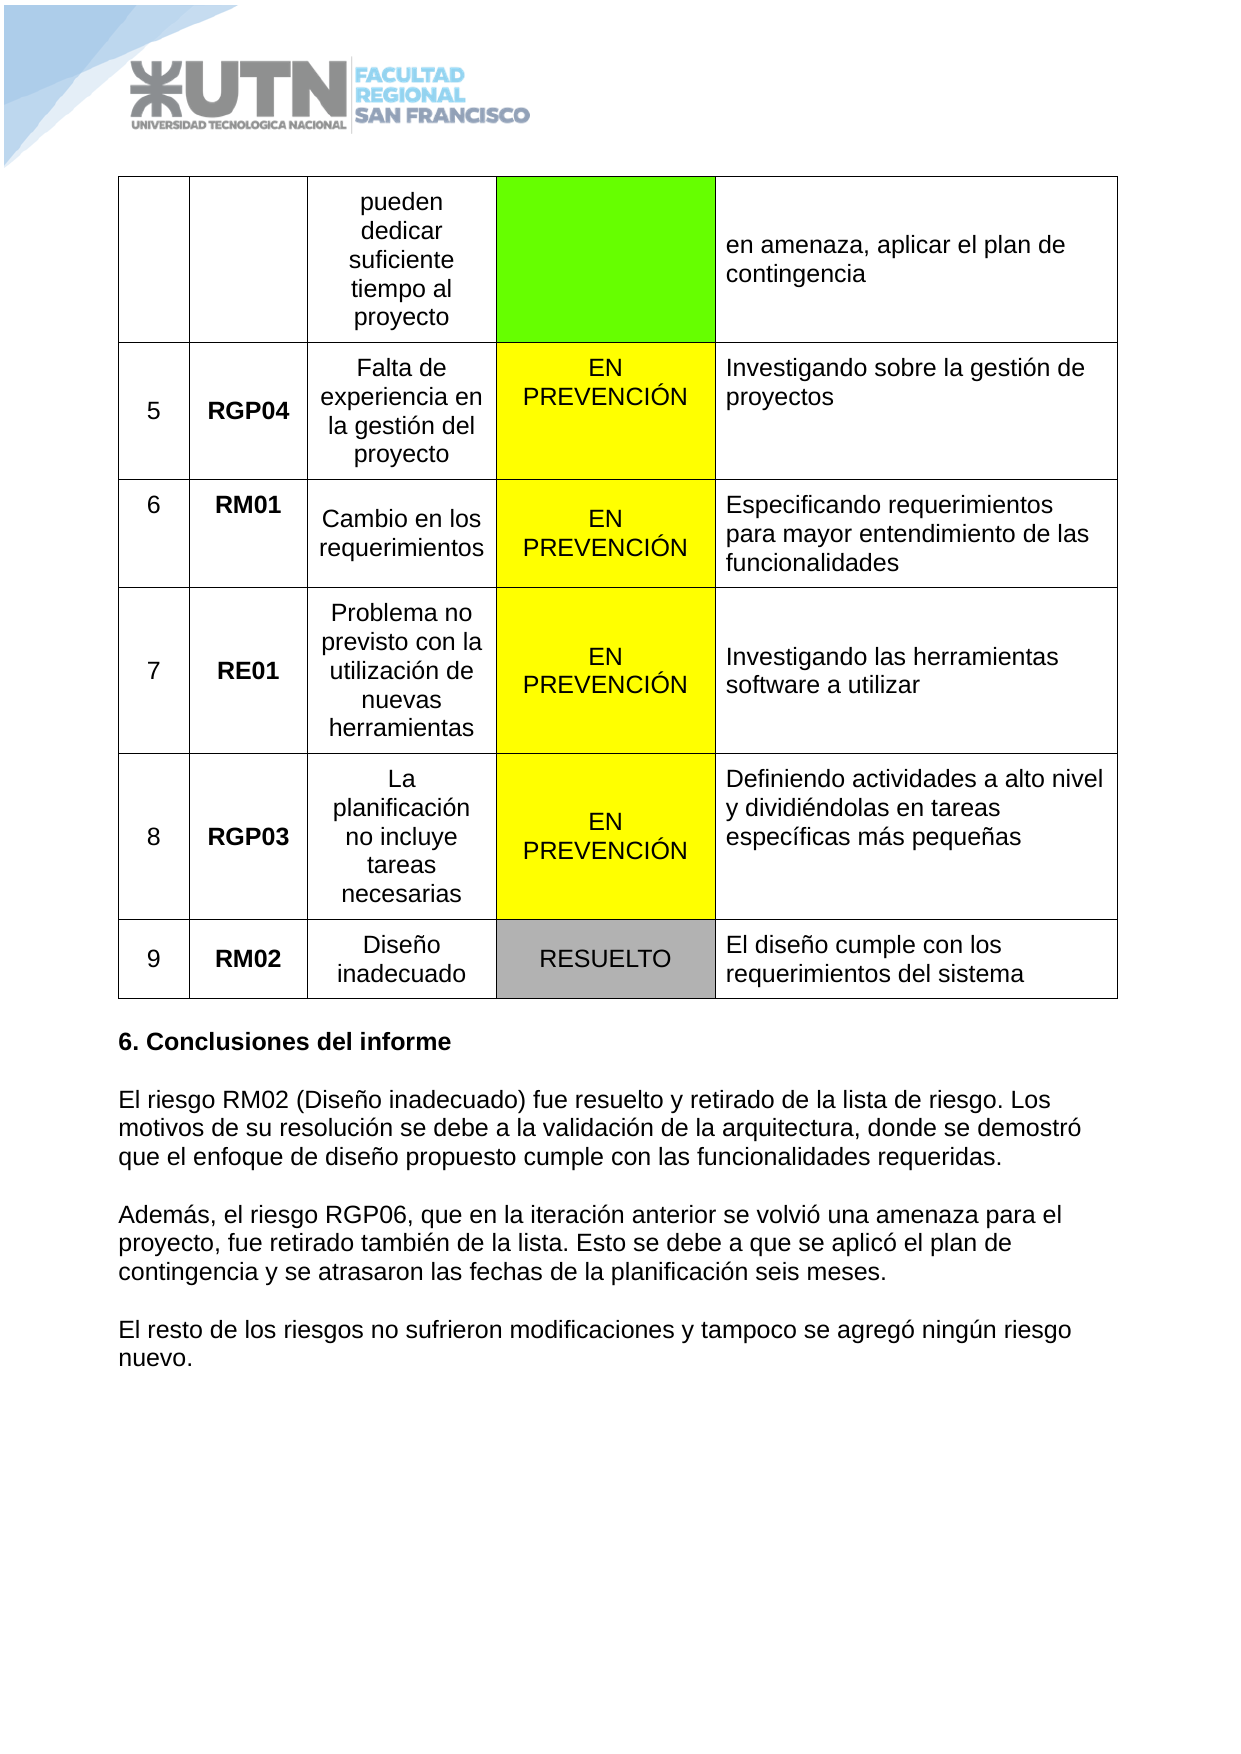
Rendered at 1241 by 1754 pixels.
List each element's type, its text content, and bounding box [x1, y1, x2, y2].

table_cell [119, 177, 189, 342]
table_cell El diseño cumple con los requerimientos del sistema [716, 920, 1117, 998]
table_cell 8 [119, 754, 189, 919]
table_cell EN PREVENCIÓN [497, 754, 715, 919]
table_cell EN PREVENCIÓN [497, 343, 715, 479]
text El riesgo RM02 (Diseño inadecuado) fue resuelto y retirado de la lista de riesgo. Los motivos de su resolución se debe a la validación de la arquitectura, donde se demostró que el enfoque de diseño propuesto cumple con las funcionalidades requeridas. [118, 1084, 1122, 1171]
table_cell Especificando requerimientos para mayor entendimiento de las funcionalidades [716, 480, 1117, 587]
table_cell RE01 [190, 588, 307, 753]
table_cell 6 [119, 480, 189, 587]
table_cell [190, 177, 307, 342]
text Además, el riesgo RGP06, que en la iteración anterior se volvió una amenaza para el proyecto, fue retirado también de la lista. Esto se debe a que se aplicó el plan de contingencia y se atrasaron las fechas de la planificación seis meses. [118, 1199, 1122, 1286]
table_cell en amenaza, aplicar el plan de contingencia [716, 177, 1117, 342]
table_cell Investigando sobre la gestión de proyectos [716, 343, 1117, 479]
table_cell pueden dedicar suficiente tiempo al proyecto [308, 177, 496, 342]
table_cell Investigando las herramientas software a utilizar [716, 588, 1117, 753]
table_cell RGP04 [190, 343, 307, 479]
table_cell RESUELTO [497, 920, 715, 998]
table_cell Cambio en los requerimientos [308, 480, 496, 587]
table_cell 7 [119, 588, 189, 753]
table_cell [497, 177, 715, 342]
table_cell RM01 [190, 480, 307, 587]
text El resto de los riesgos no sufrieron modificaciones y tampoco se agregó ningún riesgo nuevo. [118, 1314, 1122, 1372]
table_cell EN PREVENCIÓN [497, 588, 715, 753]
table_cell Definiendo actividades a alto nivel y dividiéndolas en tareas específicas más pequeñas [716, 754, 1117, 919]
picture [3, 5, 532, 169]
table_cell RGP03 [190, 754, 307, 919]
table_cell Problema no previsto con la utilización de nuevas herramientas [308, 588, 496, 753]
table_cell Diseño inadecuado [308, 920, 496, 998]
table_cell Falta de experiencia en la gestión del proyecto [308, 343, 496, 479]
text 6. Conclusiones del informe [118, 1027, 1122, 1056]
table_cell 5 [119, 343, 189, 479]
table_cell La planificación no incluye tareas necesarias [308, 754, 496, 919]
table_cell EN PREVENCIÓN [497, 480, 715, 587]
table_cell 9 [119, 920, 189, 998]
table_cell RM02 [190, 920, 307, 998]
